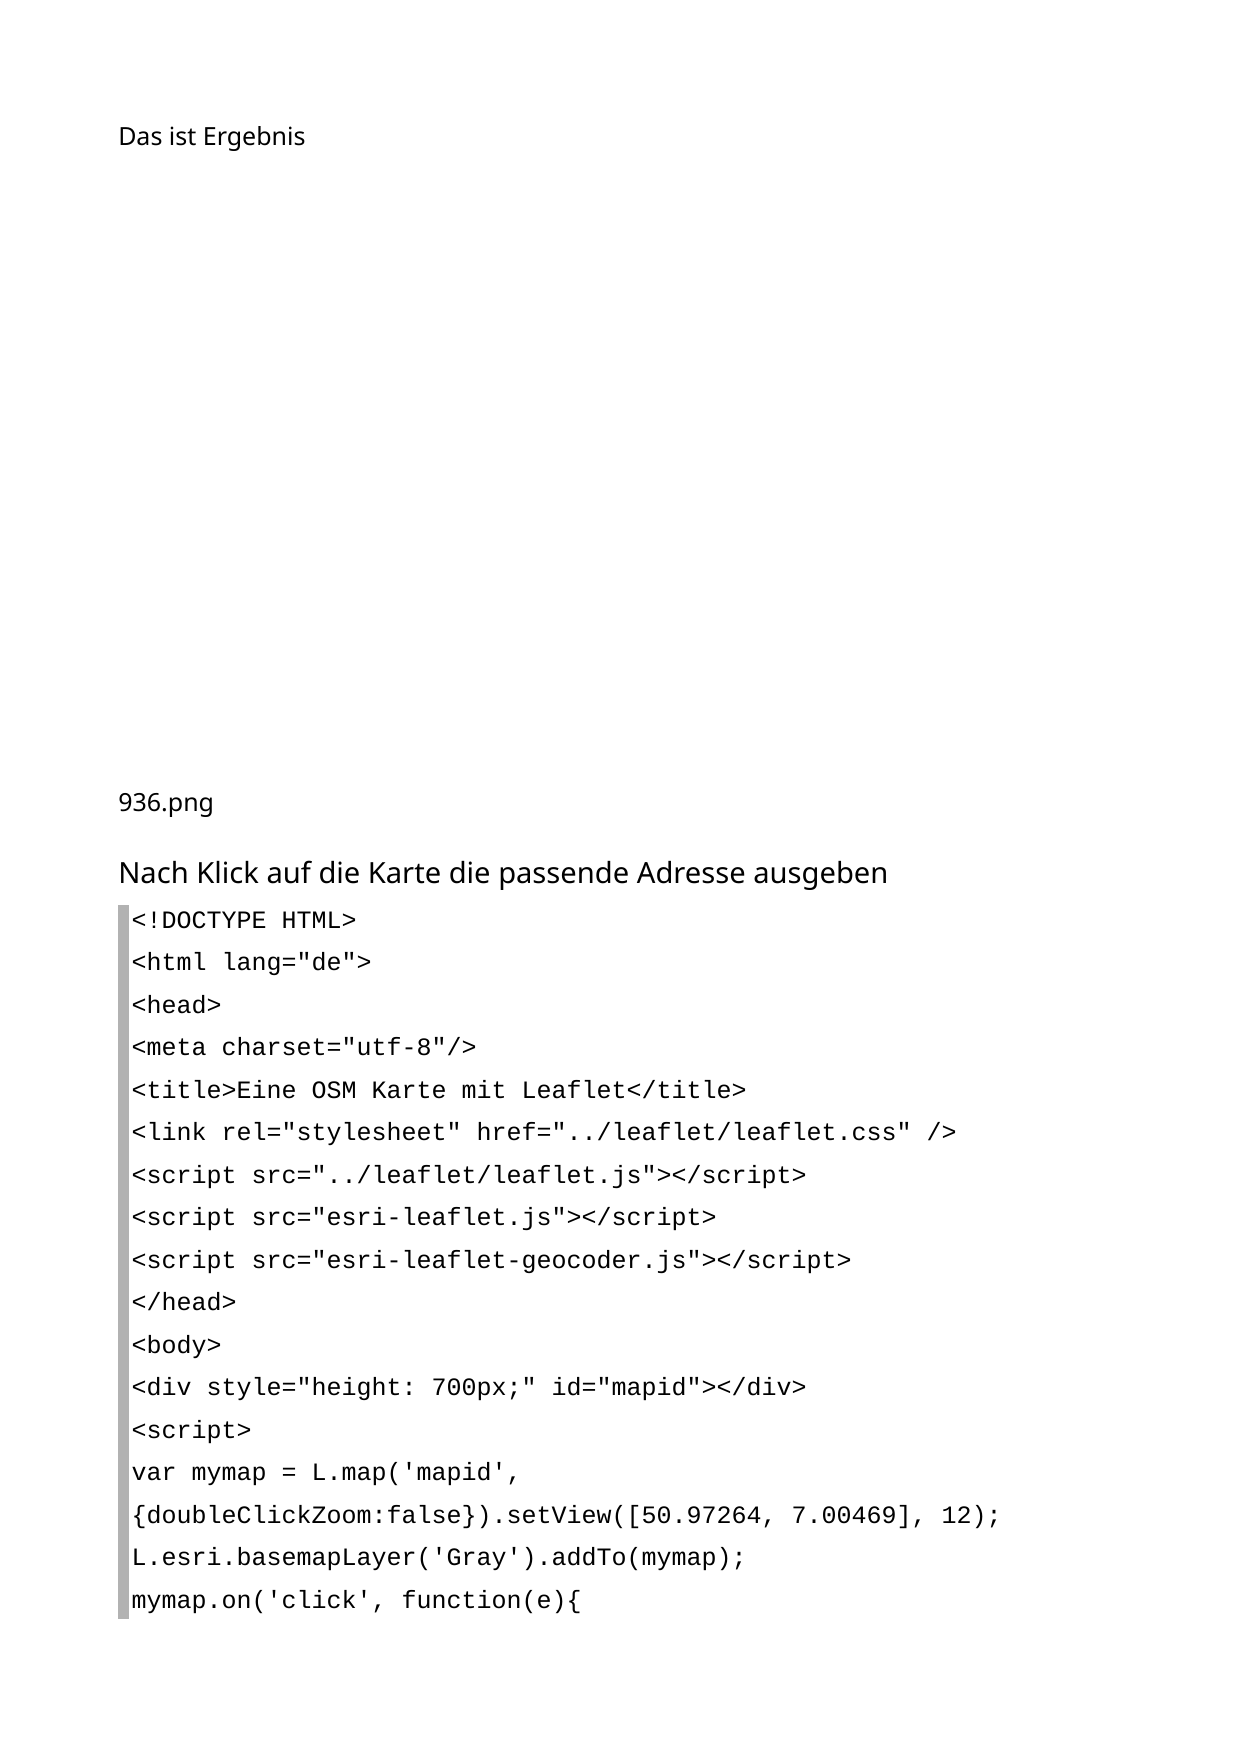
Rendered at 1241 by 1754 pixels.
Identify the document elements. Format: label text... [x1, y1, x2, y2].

text <title>Eine OSM Karte mit Leaflet</title> [129, 1074, 1122, 1106]
text <script src="esri-leaflet.js"></script> [129, 1202, 1122, 1233]
text <script> [129, 1414, 1122, 1446]
text Das ist Ergebnis [118, 118, 1122, 152]
text <meta charset="utf-8"/> [129, 1032, 1122, 1063]
text <script src="../leaflet/leaflet.js"></script> [129, 1159, 1122, 1191]
text <!DOCTYPE HTML> [118, 904, 1122, 936]
subtitle Nach Klick auf die Karte die passende Adresse ausgeben [118, 852, 1122, 892]
text var mymap = L.map('mapid', {doubleClickZoom:false}).setView([50.97264, 7.00469], 12); [129, 1457, 1122, 1531]
text <html lang="de"> [129, 947, 1122, 978]
text <link rel="stylesheet" href="../leaflet/leaflet.css" /> [129, 1117, 1122, 1148]
text <body> [129, 1329, 1122, 1361]
text <div style="height: 700px;" id="mapid"></div> [129, 1372, 1122, 1403]
text mymap.on('click', function(e){ [129, 1584, 1122, 1619]
text <head> [129, 989, 1122, 1021]
text </head> [129, 1287, 1122, 1318]
text 936.png [118, 784, 1122, 818]
text L.esri.basemapLayer('Gray').addTo(mymap); [129, 1542, 1122, 1573]
text <script src="esri-leaflet-geocoder.js"></script> [129, 1244, 1122, 1276]
